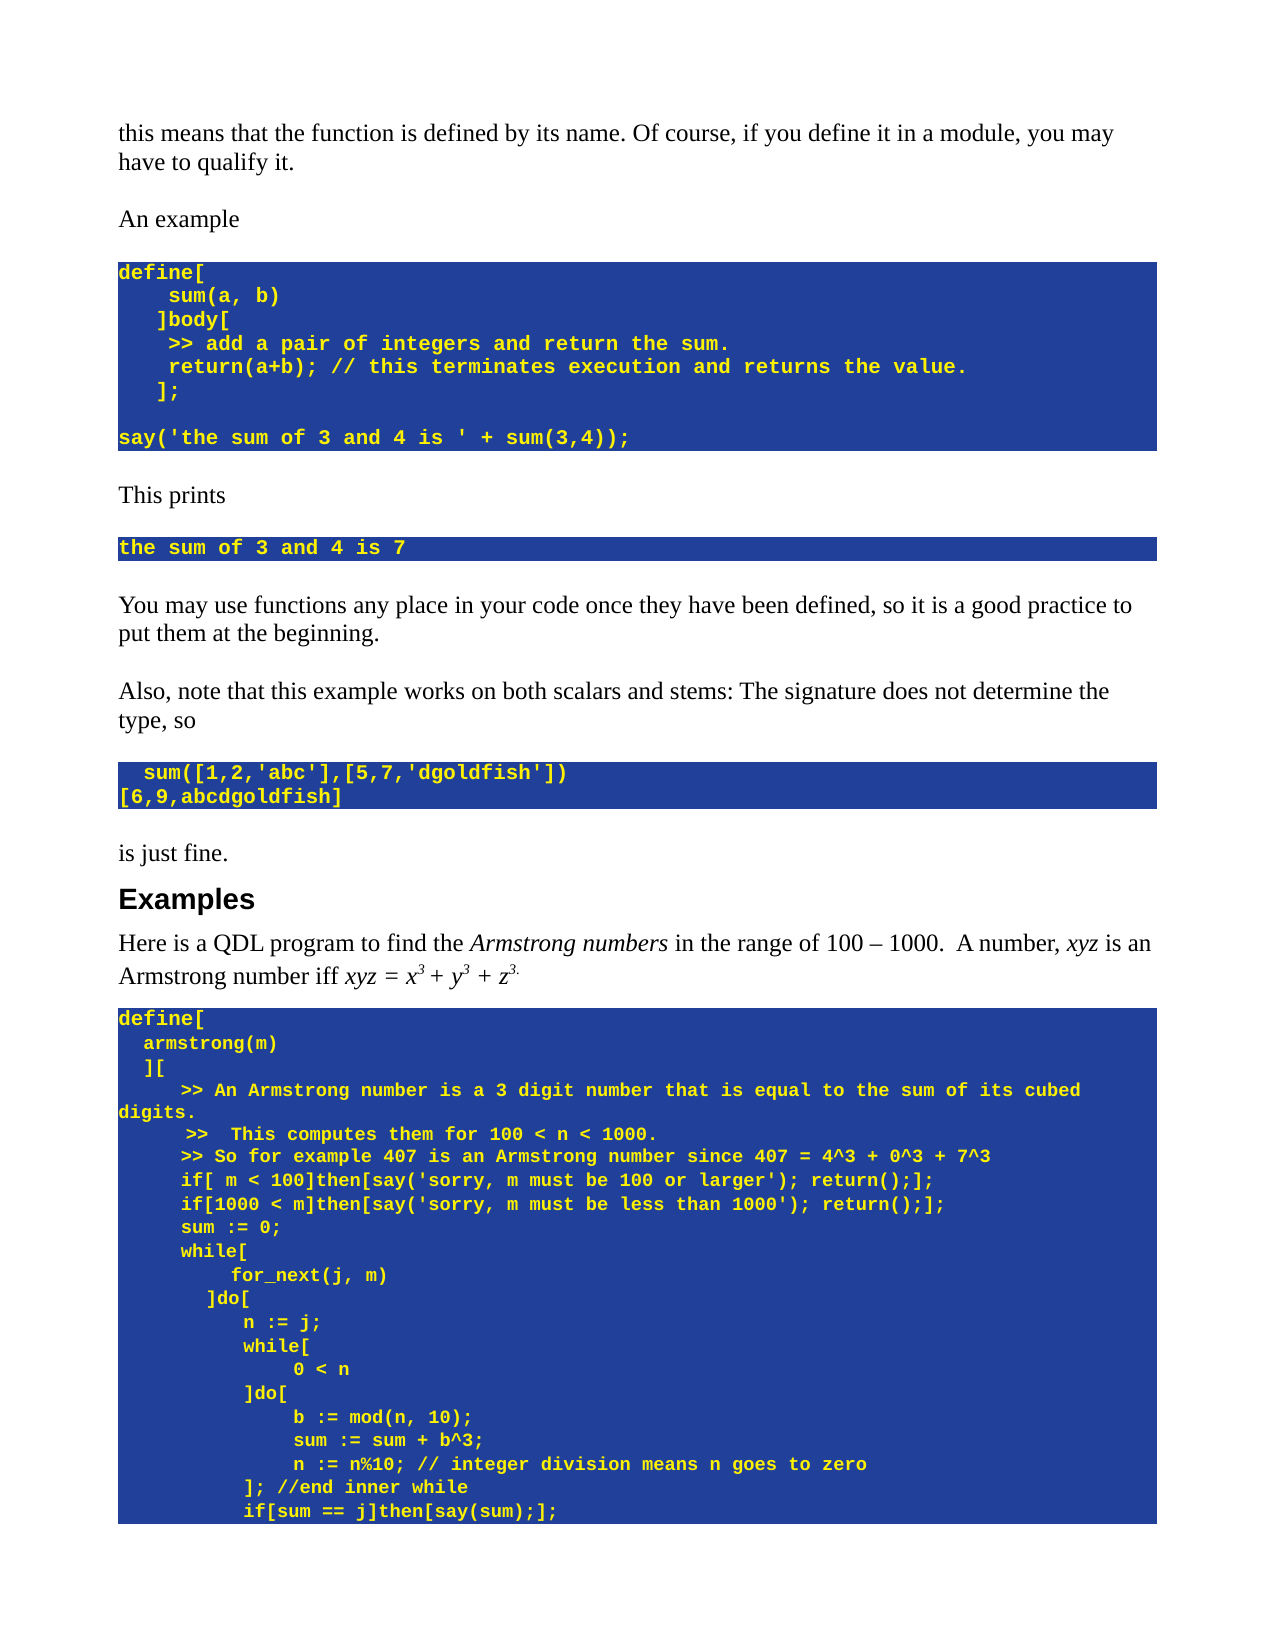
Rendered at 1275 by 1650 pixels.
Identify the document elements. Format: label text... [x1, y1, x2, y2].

text >> An Armstrong number is a 3 digit number that is equal to the sum of its cubed digits. [118, 1079, 1157, 1124]
text if[sum == j]then[say(sum);]; [118, 1500, 1157, 1524]
text sum([1,2,'abc'],[5,7,'dgoldfish']) [118, 762, 1157, 786]
text if[ m < 100]then[say('sorry, m must be 100 or larger'); return();]; [118, 1169, 1157, 1193]
text Also, note that this example works on both scalars and stems: The signature does not determine the type, so [118, 676, 1157, 733]
text ]; //end inner while [118, 1477, 1157, 1500]
text ][ [118, 1056, 1157, 1079]
text [6,9,abcdgoldfish] [118, 786, 1157, 809]
text n := n%10; // integer division means n goes to zero [118, 1453, 1157, 1477]
text for_next(j, m) [118, 1264, 1157, 1287]
text b := mod(n, 10); [118, 1406, 1157, 1429]
text >> So for example 407 is an Armstrong number since 407 = 4^3 + 0^3 + 7^3 [118, 1146, 1157, 1169]
text is just fine. [118, 838, 1157, 867]
text while[ [118, 1335, 1157, 1358]
text ]do[ [118, 1382, 1157, 1406]
text >> This computes them for 100 < n < 1000. [118, 1124, 1157, 1146]
text >> add a pair of integers and return the sum. [118, 333, 1157, 356]
text ]; [118, 380, 1157, 404]
text while[ [118, 1240, 1157, 1264]
text sum(a, b) [118, 286, 1157, 309]
text define[ [118, 1008, 1157, 1032]
text armstrong(m) [118, 1032, 1157, 1056]
text This prints [118, 451, 1157, 508]
text if[1000 < m]then[say('sorry, m must be less than 1000'); return();]; [118, 1193, 1157, 1216]
text the sum of 3 and 4 is 7 [118, 537, 1157, 561]
text Here is a QDL program to find the Armstrong numbers in the range of 100 – 1000. A number, xyz is an Armstrong number iff xyz = x3 + y3 + z3. [118, 928, 1157, 989]
subtitle Examples [118, 882, 1157, 915]
text sum := sum + b^3; [118, 1429, 1157, 1453]
text 0 < n [118, 1358, 1157, 1382]
text An example [118, 204, 1157, 233]
text define[ [118, 262, 1157, 286]
text say('the sum of 3 and 4 is ' + sum(3,4)); [118, 427, 1157, 451]
text sum := 0; [118, 1216, 1157, 1240]
text ]body[ [118, 309, 1157, 333]
text ]do[ [118, 1287, 1157, 1311]
text this means that the function is defined by its name. Of course, if you define it in a module, you may have to qualify it. [118, 118, 1157, 176]
text You may use functions any place in your code once they have been defined, so it is a good practice to put them at the beginning. [118, 590, 1157, 647]
text n := j; [118, 1311, 1157, 1335]
text return(a+b); // this terminates execution and returns the value. [118, 356, 1157, 380]
